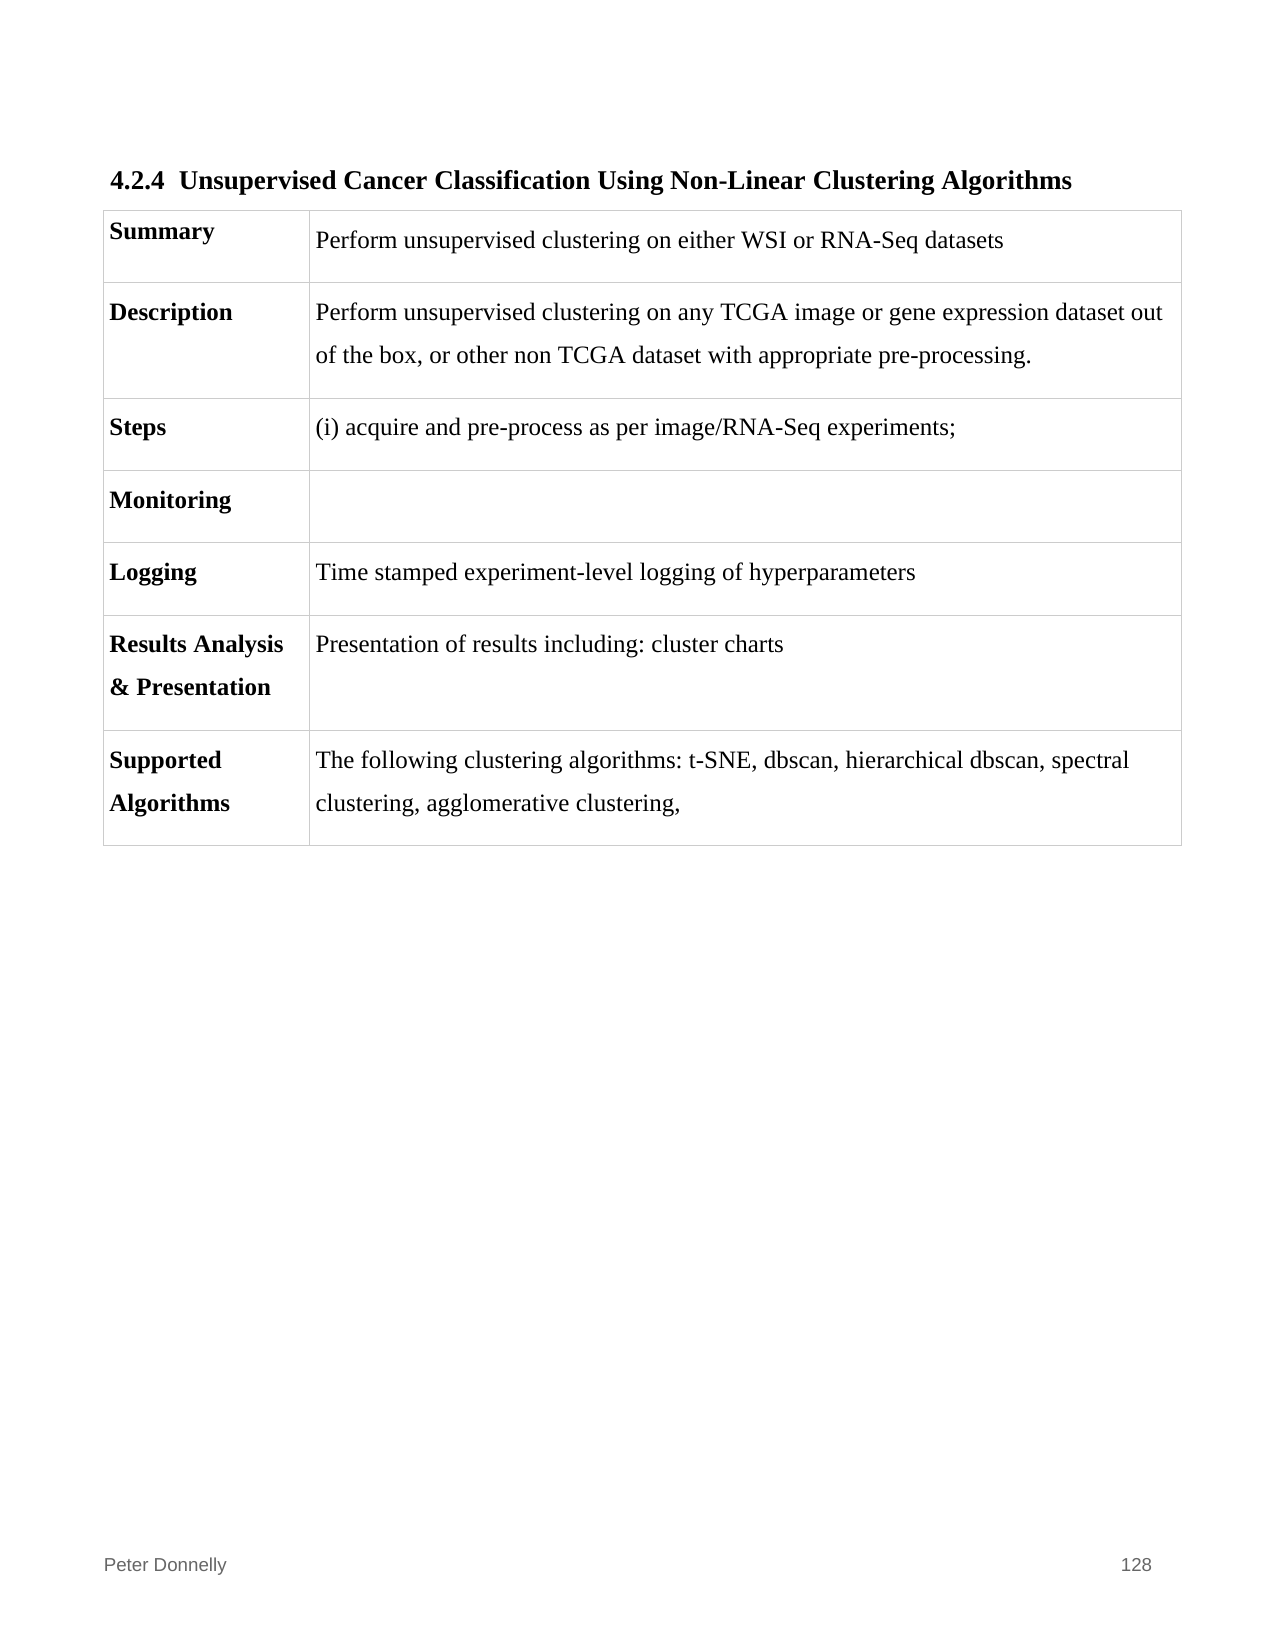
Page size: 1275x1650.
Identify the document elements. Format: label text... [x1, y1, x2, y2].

table_cell Steps [104, 399, 309, 470]
table_cell (i) acquire and pre-process as per image/RNA-Seq experiments; [310, 399, 1181, 470]
table_cell Description [104, 283, 309, 398]
table_cell Results Analysis & Presentation [104, 616, 309, 730]
table_header Summary [104, 211, 309, 282]
table_header Perform unsupervised clustering on either WSI or RNA-Seq datasets [310, 211, 1181, 282]
table_cell Perform unsupervised clustering on any TCGA image or gene expression dataset out of the box, or other non TCGA dataset with appropriate pre-processing. [310, 283, 1181, 398]
table_cell Presentation of results including: cluster charts [310, 616, 1181, 730]
subtitle Unsupervised Cancer Classification Using Non-Linear Clustering Algorithms [103, 164, 1181, 195]
table_cell The following clustering algorithms: t-SNE, dbscan, hierarchical dbscan, spectral clustering, agglomerative clustering, [310, 731, 1181, 845]
table_cell Time stamped experiment-level logging of hyperparameters [310, 543, 1181, 614]
table_cell Monitoring [104, 471, 309, 542]
table_cell Supported Algorithms [104, 731, 309, 845]
table_cell Logging [104, 543, 309, 614]
table_cell [310, 471, 1181, 542]
